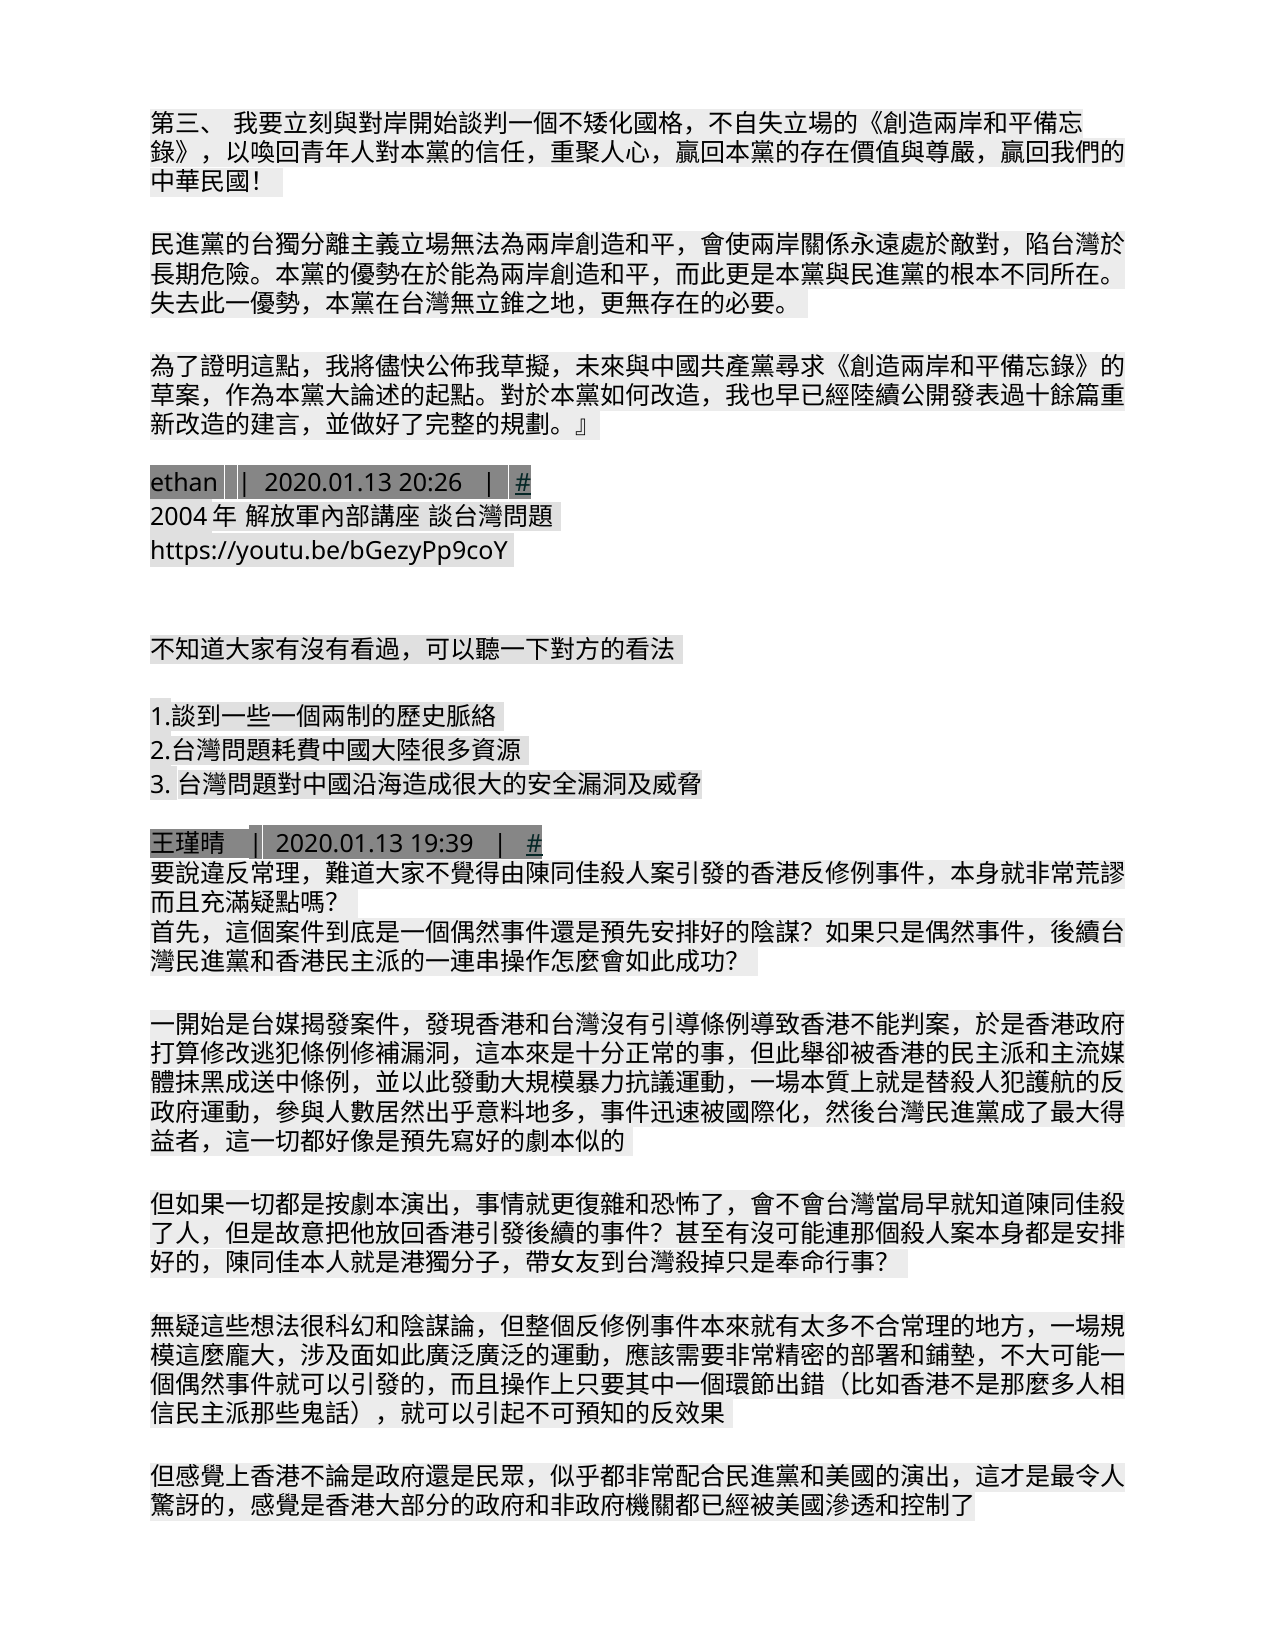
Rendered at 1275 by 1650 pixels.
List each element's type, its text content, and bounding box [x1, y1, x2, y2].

text 要說違反常理，難道大家不覺得由陳同佳殺人案引發的香港反修例事件，本身就非常荒謬而且充滿疑點嗎？ 首先，這個案件到底是一個偶然事件還是預先安排好的陰謀？如果只是偶然事件，後續台灣民進黨和香港民主派的一連串操作怎麼會如此成功？ 一開始是台媒揭發案件，發現香港和台灣沒有引導條例導致香港不能判案，於是香港政府打算修改逃犯條例修補漏洞，這本來是十分正常的事，但此舉卻被香港的民主派和主流媒體抹黑成送中條例，並以此發動大規模暴力抗議運動，一場本質上就是替殺人犯護航的反政府運動，參與人數居然出乎意料地多，事件迅速被國際化，然後台灣民進黨成了最大得益者，這一切都好像是預先寫好的劇本似的 但如果一切都是按劇本演出，事情就更復雜和恐怖了，會不會台灣當局早就知道陳同佳殺了人，但是故意把他放回香港引發後續的事件？甚至有沒可能連那個殺人案本身都是安排好的，陳同佳本人就是港獨分子，帶女友到台灣殺掉只是奉命行事？ 無疑這些想法很科幻和陰謀論，但整個反修例事件本來就有太多不合常理的地方，一場規模這麼龐大，涉及面如此廣泛廣泛的運動，應該需要非常精密的部署和鋪墊，不大可能一個偶然事件就可以引發的，而且操作上只要其中一個環節出錯（比如香港不是那麼多人相信民主派那些鬼話），就可以引起不可預知的反效果 但感覺上香港不論是政府還是民眾，似乎都非常配合民進黨和美國的演出，這才是最令人驚訝的，感覺是香港大部分的政府和非政府機關都已經被美國滲透和控制了 [150, 859, 1125, 1521]
text ethan | 2020.01.13 20:26 | # [150, 465, 1125, 499]
text 王瑾晴 | 2020.01.13 19:39 | # [150, 825, 1125, 859]
text 2004年 解放軍內部講座 談台灣問題 https://youtu.be/bGezyPp9coY 不知道大家有沒有看過，可以聽一下對方的看法 1.談到一些一個兩制的歷史脈絡 2.台灣問題耗費中國大陸很多資源 3. 台灣問題對中國沿海造成很大的安全漏洞及威脅 [150, 499, 1125, 800]
text 第三、 我要立刻與對岸開始談判一個不矮化國格，不自失立場的《創造兩岸和平備忘錄》，以喚回青年人對本黨的信任，重聚人心，贏回本黨的存在價值與尊嚴，贏回我們的中華民國！ 民進黨的台獨分離主義立場無法為兩岸創造和平，會使兩岸關係永遠處於敵對，陷台灣於長期危險。本黨的優勢在於能為兩岸創造和平，而此更是本黨與民進黨的根本不同所在。失去此一優勢，本黨在台灣無立錐之地，更無存在的必要。 為了證明這點，我將儘快公佈我草擬，未來與中國共產黨尋求《創造兩岸和平備忘錄》的草案，作為本黨大論述的起點。對於本黨如何改造，我也早已經陸續公開發表過十餘篇重新改造的建言，並做好了完整的規劃。』 [150, 75, 1125, 440]
